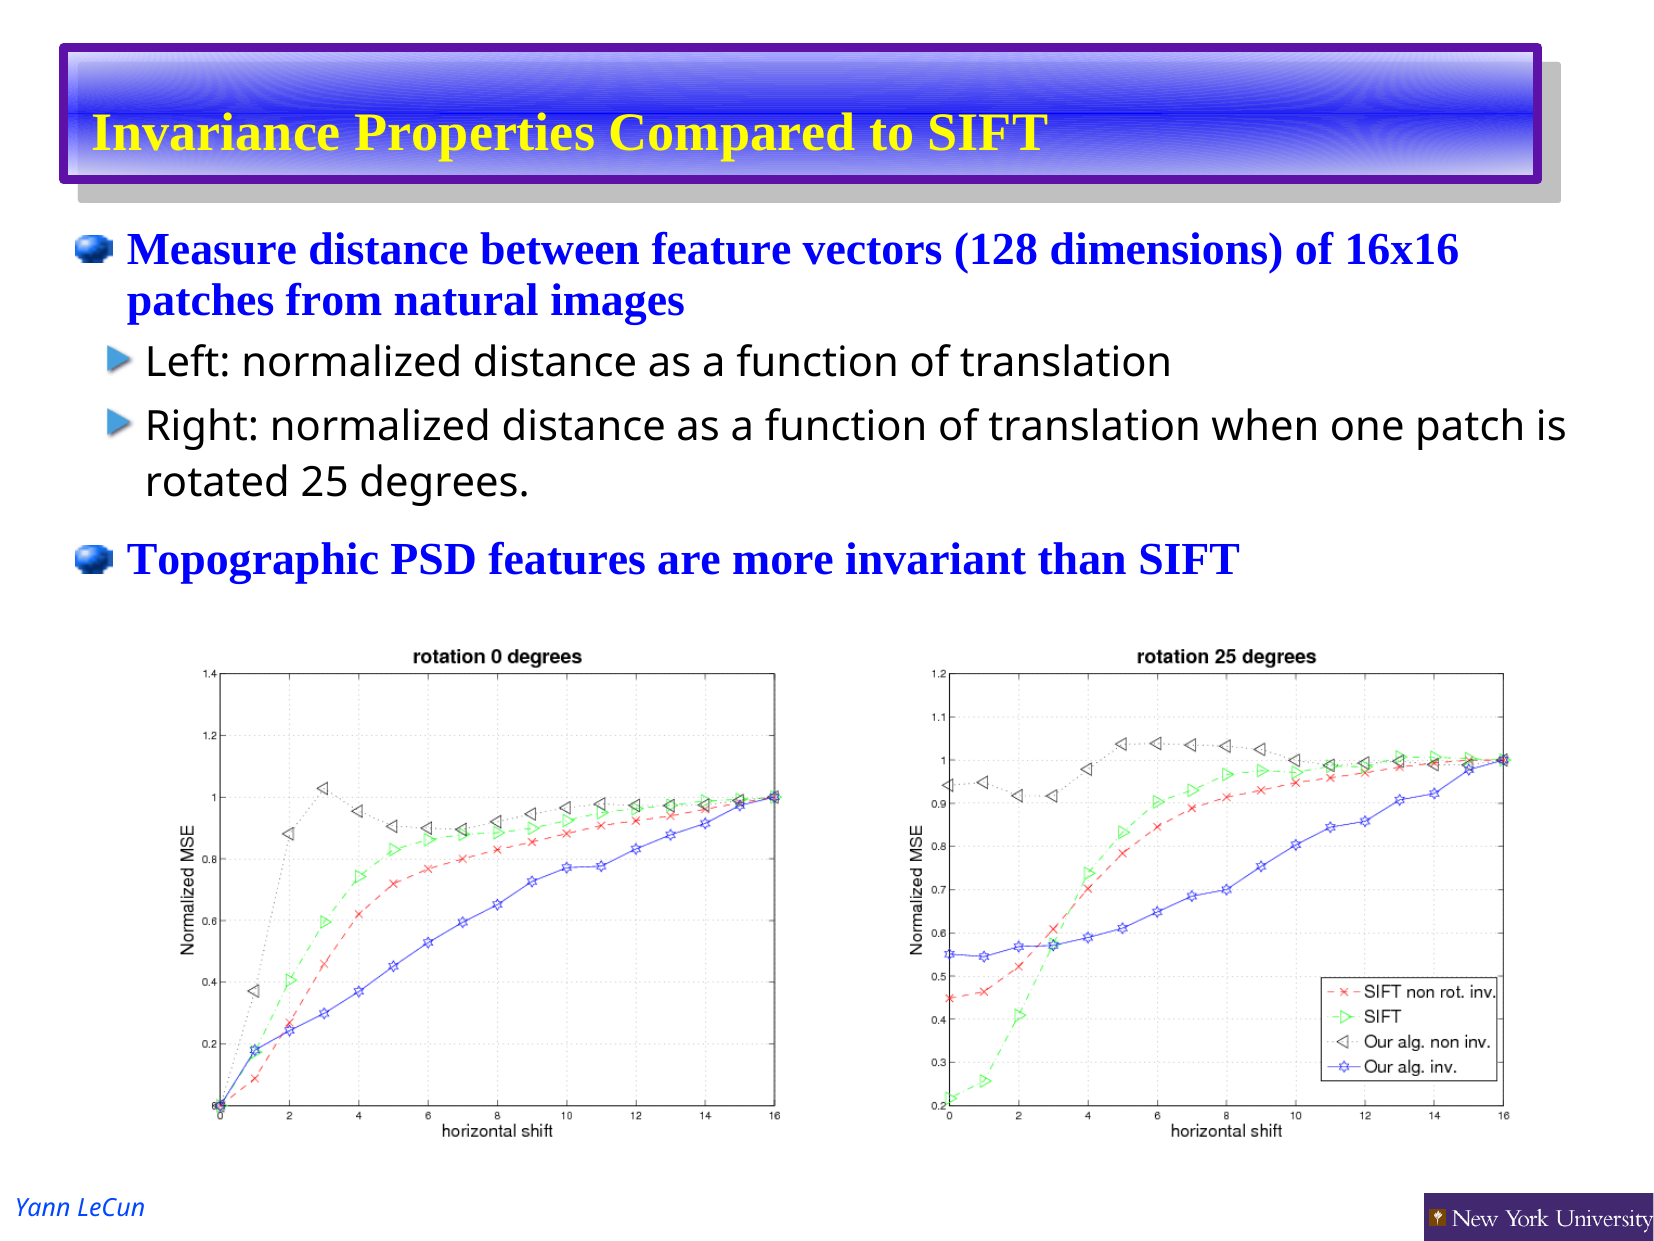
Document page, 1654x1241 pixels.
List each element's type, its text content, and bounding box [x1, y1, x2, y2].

list Measure distance between feature vectors (128 dimensions) of 16x16 patches from natural images Left: normalized distance as a function of translation Right: normalized distance as a function of translation when one patch is rotated 25 degrees. Topographic PSD features are more invariant than SIFT [75, 223, 1595, 634]
title Invariance Properties Compared to SIFT [63, 47, 1538, 180]
picture [1424, 1193, 1654, 1241]
picture [5, 634, 1654, 1165]
